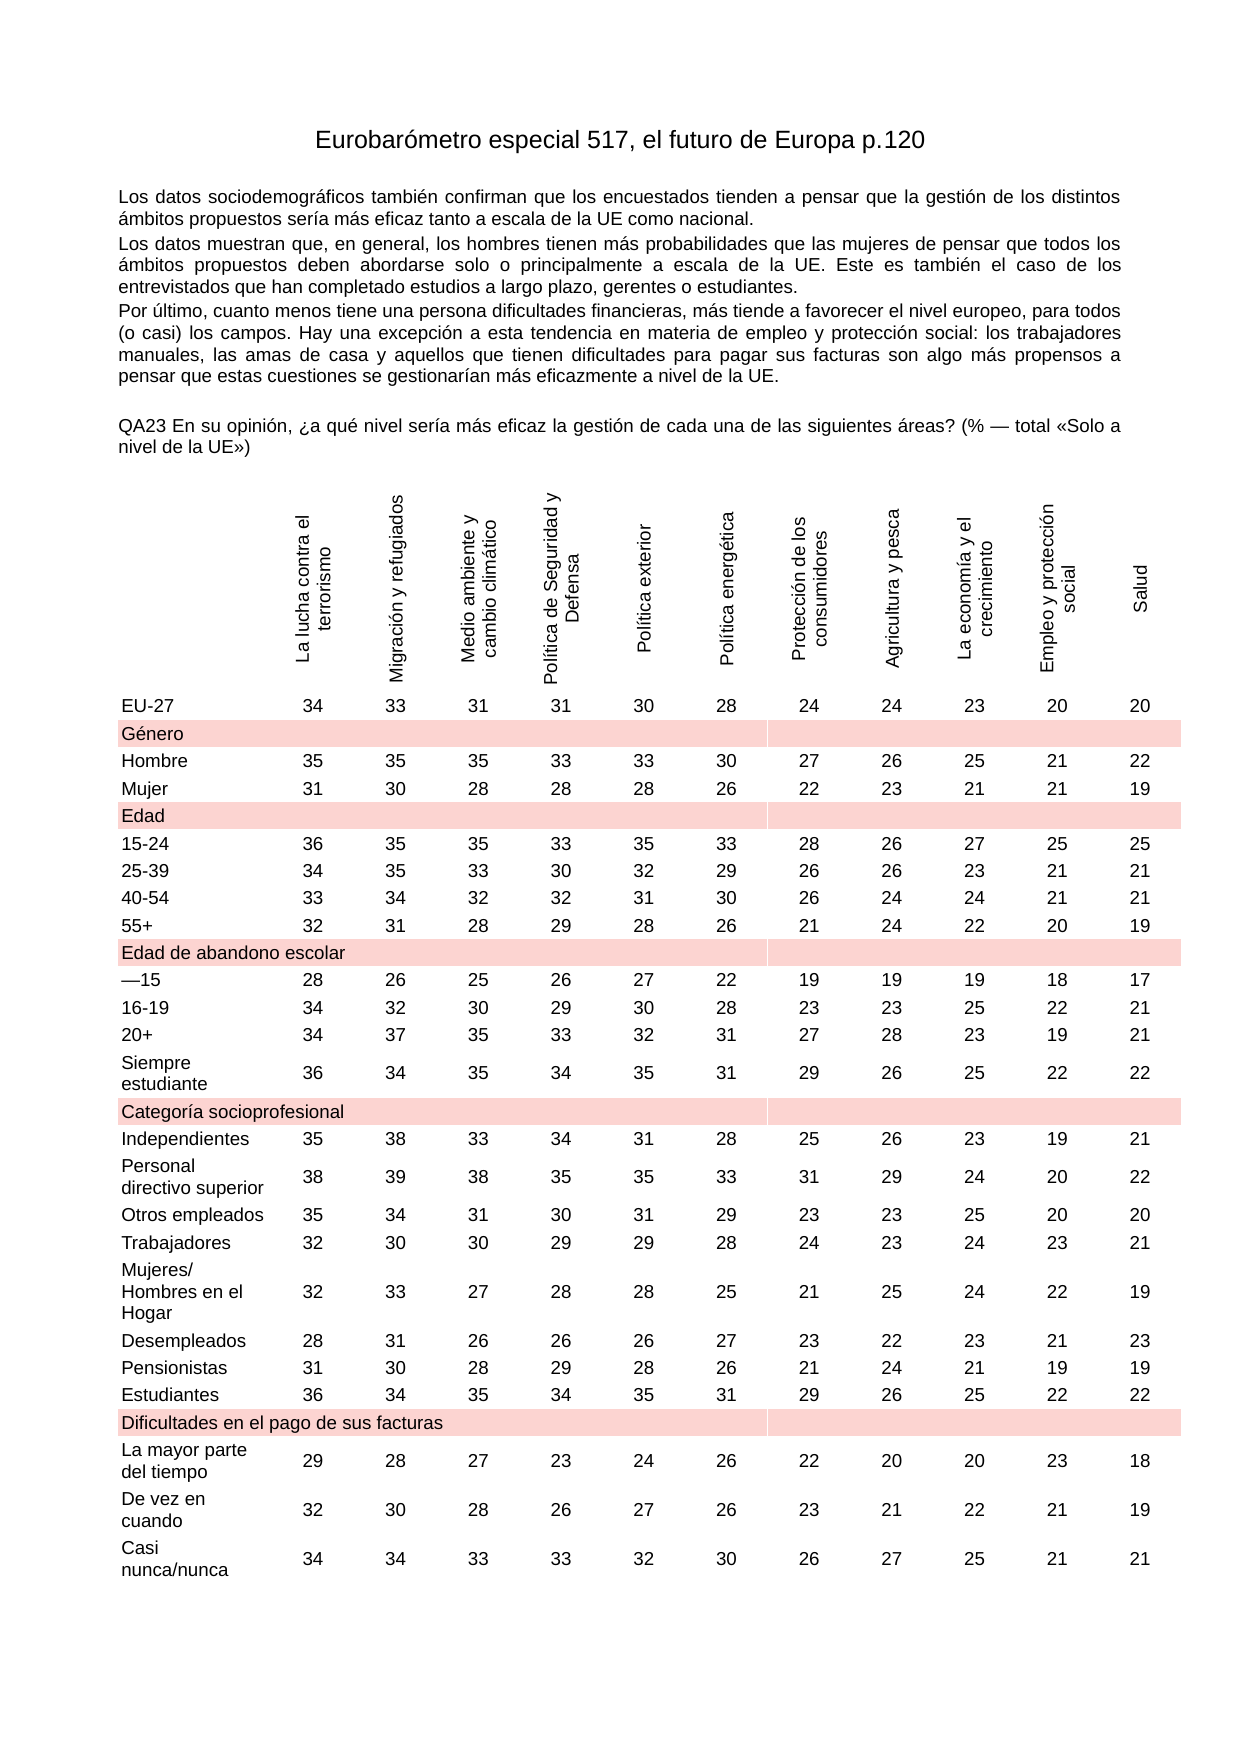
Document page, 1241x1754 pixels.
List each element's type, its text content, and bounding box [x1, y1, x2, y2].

table_cell [685, 1098, 767, 1125]
table_cell 35 [354, 857, 437, 884]
table_cell [850, 720, 933, 747]
table_cell 37 [354, 1021, 437, 1048]
table_cell 30 [519, 857, 602, 884]
table_cell 26 [850, 857, 933, 884]
table_cell 25 [768, 1125, 850, 1152]
table_header Política exterior [602, 486, 685, 692]
table_cell [602, 802, 685, 829]
table_cell 28 [354, 1436, 437, 1485]
table_cell 21 [768, 1256, 850, 1327]
table_cell 34 [354, 1381, 437, 1409]
table_cell 28 [850, 1021, 933, 1048]
table_cell 33 [437, 1534, 519, 1583]
table_cell 25 [933, 1049, 1016, 1097]
table_cell 22 [1016, 1049, 1098, 1097]
table_cell 34 [271, 994, 354, 1021]
table_cell 34 [271, 1534, 354, 1583]
table_cell 32 [437, 884, 519, 912]
table_cell [519, 802, 602, 829]
table_cell 34 [519, 1125, 602, 1152]
table_cell 38 [354, 1125, 437, 1152]
text QA23 En su opinión, ¿a qué nivel sería más eficaz la gestión de cada una de las siguientes áreas? (% — total «Solo a nivel de la UE») [118, 414, 1122, 458]
table_cell [933, 802, 1016, 829]
table_cell [1098, 1098, 1181, 1125]
table_cell 21 [1016, 747, 1098, 774]
table_cell 25 [933, 1534, 1016, 1583]
table_cell 21 [1098, 884, 1181, 912]
table_cell 28 [602, 1256, 685, 1327]
table_cell 23 [519, 1436, 602, 1485]
table_cell 26 [850, 1381, 933, 1409]
table_cell 33 [271, 884, 354, 912]
table_cell 34 [271, 1021, 354, 1048]
table_cell 29 [519, 912, 602, 939]
table_cell 35 [519, 1152, 602, 1201]
table_cell 25 [933, 994, 1016, 1021]
table_cell 30 [685, 1534, 767, 1583]
table_cell 23 [850, 1229, 933, 1256]
table_cell 33 [685, 1152, 767, 1201]
table_cell [933, 1409, 1016, 1436]
table_cell Estudiantes [118, 1381, 271, 1409]
table_cell Desempleados [118, 1327, 271, 1354]
table_cell 23 [1098, 1327, 1181, 1354]
table_cell Categoría socioprofesional [118, 1098, 519, 1125]
table_cell 23 [768, 1327, 850, 1354]
table_cell 30 [685, 884, 767, 912]
table_cell 24 [602, 1436, 685, 1485]
table_cell [1016, 802, 1098, 829]
table_cell 21 [1098, 857, 1181, 884]
table_cell 26 [768, 857, 850, 884]
table_cell 35 [602, 1381, 685, 1409]
table_cell 27 [437, 1436, 519, 1485]
table_cell [602, 720, 685, 747]
table_cell 16-19 [118, 994, 271, 1021]
table_cell 22 [933, 912, 1016, 939]
table_cell 25 [933, 747, 1016, 774]
table_cell 28 [271, 1327, 354, 1354]
table_cell 29 [685, 857, 767, 884]
table_cell 30 [354, 1354, 437, 1381]
table_cell [437, 802, 519, 829]
table_cell [1098, 720, 1181, 747]
table_cell 19 [1098, 1256, 1181, 1327]
table_cell 34 [354, 884, 437, 912]
table_header La economía y el crecimiento [933, 486, 1016, 692]
table_cell 19 [1016, 1125, 1098, 1152]
table_cell 32 [602, 1534, 685, 1583]
table_cell 20 [850, 1436, 933, 1485]
table_cell 28 [685, 1229, 767, 1256]
table_cell 21 [1098, 1534, 1181, 1583]
table_cell [602, 1098, 685, 1125]
table_cell 31 [354, 1327, 437, 1354]
table_cell 25-39 [118, 857, 271, 884]
table_cell 23 [1016, 1229, 1098, 1256]
table_cell La mayor parte del tiempo [118, 1436, 271, 1485]
text Por último, cuanto menos tiene una persona dificultades financieras, más tiende a favorecer el nivel europeo, para todos (o casi) los campos. Hay una excepción a esta tendencia en materia de empleo y protección social: los trabajadores manuales, las amas de casa y aquellos que tienen dificultades para pagar sus facturas son algo más propensos a pensar que estas cuestiones se gestionarían más eficazmente a nivel de la UE. [118, 300, 1122, 387]
table_cell 25 [850, 1256, 933, 1327]
table_cell 25 [933, 1381, 1016, 1409]
text Los datos muestran que, en general, los hombres tienen más probabilidades que las mujeres de pensar que todos los ámbitos propuestos deben abordarse solo o principalmente a escala de la UE. Este es también el caso de los entrevistados que han completado estudios a largo plazo, gerentes o estudiantes. [118, 232, 1122, 297]
table_cell 22 [1098, 1049, 1181, 1097]
table_cell 35 [602, 1049, 685, 1097]
table_cell 34 [354, 1534, 437, 1583]
table_cell 33 [354, 1256, 437, 1327]
table_cell 55+ [118, 912, 271, 939]
table_cell 23 [850, 994, 933, 1021]
table_cell 21 [1016, 857, 1098, 884]
table_cell 28 [437, 912, 519, 939]
table_cell 29 [519, 1229, 602, 1256]
table_cell 19 [933, 966, 1016, 994]
table_cell 31 [437, 693, 519, 720]
table_cell [1098, 802, 1181, 829]
table_cell 31 [685, 1049, 767, 1097]
table_cell 21 [933, 1354, 1016, 1381]
table_cell 23 [1016, 1436, 1098, 1485]
table_cell 21 [768, 912, 850, 939]
table_cell 28 [685, 1125, 767, 1152]
table_cell Otros empleados [118, 1201, 271, 1229]
table_cell 28 [602, 1354, 685, 1381]
table_cell 26 [602, 1327, 685, 1354]
table_cell 28 [685, 994, 767, 1021]
table_cell 28 [437, 775, 519, 802]
table_cell [685, 720, 767, 747]
table_cell 33 [602, 747, 685, 774]
table_cell 22 [685, 966, 767, 994]
table_cell 26 [685, 912, 767, 939]
table_cell 24 [850, 884, 933, 912]
table_cell 21 [1016, 1485, 1098, 1534]
table_cell 25 [1098, 829, 1181, 857]
table_cell [437, 939, 519, 966]
table_cell 29 [519, 994, 602, 1021]
table_cell [602, 939, 685, 966]
table_cell 39 [354, 1152, 437, 1201]
table_cell 30 [685, 747, 767, 774]
table_cell [519, 720, 602, 747]
table_cell 23 [850, 1201, 933, 1229]
table_cell 28 [519, 1256, 602, 1327]
table_header La lucha contra el terrorismo [271, 486, 354, 692]
table_header Política energética [685, 486, 767, 692]
table_cell 21 [1098, 1125, 1181, 1152]
table_cell [1016, 1098, 1098, 1125]
table_cell 23 [933, 1327, 1016, 1354]
table_cell 21 [1016, 884, 1098, 912]
table_cell 34 [271, 857, 354, 884]
table_cell 21 [1016, 1534, 1098, 1583]
table_cell Siempre estudiante [118, 1049, 271, 1097]
table_cell 20 [1016, 1152, 1098, 1201]
table_cell 28 [437, 1354, 519, 1381]
table_cell [933, 939, 1016, 966]
table_header Agricultura y pesca [850, 486, 933, 692]
table_cell 20 [933, 1436, 1016, 1485]
table_cell 19 [1098, 1354, 1181, 1381]
table_cell 29 [602, 1229, 685, 1256]
table_cell 25 [685, 1256, 767, 1327]
table_cell 36 [271, 829, 354, 857]
table_cell 24 [768, 693, 850, 720]
table_cell 20 [1016, 693, 1098, 720]
table_cell 29 [850, 1152, 933, 1201]
table_cell [602, 1409, 685, 1436]
table_cell 20 [1098, 693, 1181, 720]
table_cell 22 [1098, 747, 1181, 774]
table_cell 23 [768, 994, 850, 1021]
table_cell 33 [354, 693, 437, 720]
table_cell [1016, 1409, 1098, 1436]
table_cell 29 [768, 1049, 850, 1097]
table_cell 31 [602, 1201, 685, 1229]
table_cell Mujeres/Hombres en el Hogar [118, 1256, 271, 1327]
table_cell [768, 1098, 850, 1125]
table_cell 32 [602, 1021, 685, 1048]
table_cell 28 [519, 775, 602, 802]
table_cell 25 [1016, 829, 1098, 857]
table_cell 22 [1016, 994, 1098, 1021]
table_cell 26 [685, 1354, 767, 1381]
table_cell 22 [1098, 1381, 1181, 1409]
table_cell [768, 802, 850, 829]
table_cell 33 [685, 829, 767, 857]
table_cell 27 [602, 966, 685, 994]
table_cell 28 [437, 1485, 519, 1534]
table_cell [519, 1098, 602, 1125]
table_cell 33 [437, 1125, 519, 1152]
table_cell 24 [850, 693, 933, 720]
table_cell 33 [519, 1021, 602, 1048]
table_cell 23 [933, 857, 1016, 884]
table_cell 19 [1098, 912, 1181, 939]
table_cell 30 [437, 1229, 519, 1256]
table_cell 35 [354, 747, 437, 774]
table_cell 31 [602, 884, 685, 912]
table_cell 22 [768, 1436, 850, 1485]
table_cell [1016, 720, 1098, 747]
table_cell 29 [685, 1201, 767, 1229]
table_cell [850, 939, 933, 966]
table_cell [437, 720, 519, 747]
table_cell 26 [437, 1327, 519, 1354]
table_cell 19 [1016, 1021, 1098, 1048]
table_cell 35 [271, 1125, 354, 1152]
table_cell [768, 1409, 850, 1436]
table_cell 27 [437, 1256, 519, 1327]
table_header Política de Seguridad y Defensa [519, 486, 602, 692]
table_cell [519, 939, 602, 966]
table_cell 26 [519, 1485, 602, 1534]
table_cell EU-27 [118, 693, 271, 720]
table_cell 36 [271, 1049, 354, 1097]
table_cell 22 [933, 1485, 1016, 1534]
table_cell 26 [519, 1327, 602, 1354]
table_cell 24 [850, 912, 933, 939]
table_header Medio ambiente y cambio climático [437, 486, 519, 692]
table_cell 34 [271, 693, 354, 720]
table_cell [768, 720, 850, 747]
table_cell 26 [768, 884, 850, 912]
table_cell 27 [850, 1534, 933, 1583]
table_cell 31 [437, 1201, 519, 1229]
table_cell 32 [271, 912, 354, 939]
table_cell 34 [354, 1049, 437, 1097]
table_cell Personal directivo superior [118, 1152, 271, 1201]
table_cell 27 [685, 1327, 767, 1354]
table_cell 26 [685, 1485, 767, 1534]
table_cell 29 [271, 1436, 354, 1485]
table_cell [850, 802, 933, 829]
table_cell 32 [519, 884, 602, 912]
table_cell 22 [1098, 1152, 1181, 1201]
table_cell 38 [271, 1152, 354, 1201]
table_cell [354, 720, 437, 747]
table_cell 29 [519, 1354, 602, 1381]
table_cell 20+ [118, 1021, 271, 1048]
table_cell 30 [354, 1229, 437, 1256]
table_cell 26 [519, 966, 602, 994]
table_cell —15 [118, 966, 271, 994]
table_cell [850, 1098, 933, 1125]
table_cell Pensionistas [118, 1354, 271, 1381]
table_cell Mujer [118, 775, 271, 802]
table_cell 28 [768, 829, 850, 857]
table_cell 26 [850, 747, 933, 774]
table_cell 18 [1016, 966, 1098, 994]
table_cell 32 [271, 1485, 354, 1534]
table_cell 22 [1016, 1381, 1098, 1409]
table_cell 21 [1098, 994, 1181, 1021]
table_cell Casi nunca/nunca [118, 1534, 271, 1583]
table_cell 26 [850, 1125, 933, 1152]
table_cell 31 [685, 1381, 767, 1409]
table_cell 26 [354, 966, 437, 994]
table_cell 20 [1016, 1201, 1098, 1229]
table_cell 35 [437, 747, 519, 774]
table_cell 28 [271, 966, 354, 994]
table_cell 19 [768, 966, 850, 994]
table_cell 31 [768, 1152, 850, 1201]
table_cell 19 [1098, 1485, 1181, 1534]
table_cell 35 [437, 1049, 519, 1097]
table_cell 30 [354, 775, 437, 802]
table_cell 30 [354, 1485, 437, 1534]
table_cell [685, 939, 767, 966]
table_cell 35 [602, 829, 685, 857]
table_cell 32 [602, 857, 685, 884]
table_cell [271, 802, 354, 829]
table_cell 21 [1016, 1327, 1098, 1354]
table_cell 22 [1016, 1256, 1098, 1327]
table_cell 34 [519, 1381, 602, 1409]
table_cell 30 [602, 994, 685, 1021]
table_cell 24 [850, 1354, 933, 1381]
table_cell [271, 720, 354, 747]
table_cell 25 [437, 966, 519, 994]
table_cell 18 [1098, 1436, 1181, 1485]
table_header [118, 486, 271, 692]
table_cell 19 [1098, 775, 1181, 802]
table_cell 26 [850, 1049, 933, 1097]
table_cell 23 [768, 1485, 850, 1534]
table_cell 38 [437, 1152, 519, 1201]
table_cell Género [118, 720, 271, 747]
table_cell [768, 939, 850, 966]
table_cell 35 [354, 829, 437, 857]
table_cell Edad de abandono escolar [118, 939, 437, 966]
table_cell [1098, 1409, 1181, 1436]
table_cell [354, 802, 437, 829]
table_cell Dificultades en el pago de sus facturas [118, 1409, 602, 1436]
table_cell 34 [519, 1049, 602, 1097]
table_header Salud [1098, 486, 1181, 692]
table_cell 28 [602, 775, 685, 802]
table_cell 23 [933, 693, 1016, 720]
table_cell 21 [1016, 775, 1098, 802]
table_cell [850, 1409, 933, 1436]
table_cell 26 [685, 1436, 767, 1485]
table_cell 21 [1098, 1229, 1181, 1256]
table_cell 15-24 [118, 829, 271, 857]
table_cell 27 [933, 829, 1016, 857]
table_cell 22 [768, 775, 850, 802]
table_cell 31 [602, 1125, 685, 1152]
table_cell 33 [519, 747, 602, 774]
table_cell 22 [850, 1327, 933, 1354]
table_cell 31 [519, 693, 602, 720]
table_cell 35 [437, 1021, 519, 1048]
table_cell 24 [933, 884, 1016, 912]
table_cell 20 [1098, 1201, 1181, 1229]
table_cell 27 [768, 1021, 850, 1048]
table_cell 24 [933, 1152, 1016, 1201]
table_cell 32 [271, 1229, 354, 1256]
table_cell 35 [437, 829, 519, 857]
table_cell 19 [1016, 1354, 1098, 1381]
table_cell 32 [354, 994, 437, 1021]
table_cell 25 [933, 1201, 1016, 1229]
table_cell 27 [768, 747, 850, 774]
table_cell 35 [271, 747, 354, 774]
table_cell 23 [933, 1125, 1016, 1152]
table_cell 33 [519, 829, 602, 857]
table_cell 21 [933, 775, 1016, 802]
table_cell Hombre [118, 747, 271, 774]
table_cell 21 [1098, 1021, 1181, 1048]
table_cell 21 [850, 1485, 933, 1534]
table_cell 27 [602, 1485, 685, 1534]
table_cell De vez en cuando [118, 1485, 271, 1534]
table_cell 35 [437, 1381, 519, 1409]
table_cell 34 [354, 1201, 437, 1229]
table_cell 26 [850, 829, 933, 857]
table_cell 30 [437, 994, 519, 1021]
table_cell 24 [933, 1229, 1016, 1256]
table_cell 26 [768, 1534, 850, 1583]
table_cell [685, 802, 767, 829]
table_cell 28 [685, 693, 767, 720]
table_cell 32 [271, 1256, 354, 1327]
table_cell 24 [933, 1256, 1016, 1327]
table_cell 24 [768, 1229, 850, 1256]
table_cell 30 [519, 1201, 602, 1229]
table_cell [933, 1098, 1016, 1125]
table_cell 40-54 [118, 884, 271, 912]
text Los datos sociodemográficos también confirman que los encuestados tienden a pensar que la gestión de los distintos ámbitos propuestos sería más eficaz tanto a escala de la UE como nacional. [118, 186, 1122, 229]
table_cell Trabajadores [118, 1229, 271, 1256]
table_cell 31 [354, 912, 437, 939]
table_cell [1016, 939, 1098, 966]
table_cell 21 [768, 1354, 850, 1381]
table_cell 36 [271, 1381, 354, 1409]
table_cell Edad [118, 802, 271, 829]
table_cell 26 [685, 775, 767, 802]
table_cell 29 [768, 1381, 850, 1409]
table_cell 31 [271, 1354, 354, 1381]
table_cell 23 [933, 1021, 1016, 1048]
table_cell 19 [850, 966, 933, 994]
table_header Empleo y protección social [1016, 486, 1098, 692]
table_cell 35 [602, 1152, 685, 1201]
table_cell 23 [768, 1201, 850, 1229]
table_cell Independientes [118, 1125, 271, 1152]
table_cell 31 [271, 775, 354, 802]
table_cell 33 [437, 857, 519, 884]
table_cell 20 [1016, 912, 1098, 939]
table_cell 35 [271, 1201, 354, 1229]
table_cell 33 [519, 1534, 602, 1583]
table_cell 30 [602, 693, 685, 720]
table_cell 31 [685, 1021, 767, 1048]
table_header Migración y refugiados [354, 486, 437, 692]
table_cell [1098, 939, 1181, 966]
table_cell [933, 720, 1016, 747]
table_header Protección de los consumidores [768, 486, 850, 692]
table_cell 17 [1098, 966, 1181, 994]
table_cell 23 [850, 775, 933, 802]
table_cell 28 [602, 912, 685, 939]
table_cell [685, 1409, 767, 1436]
